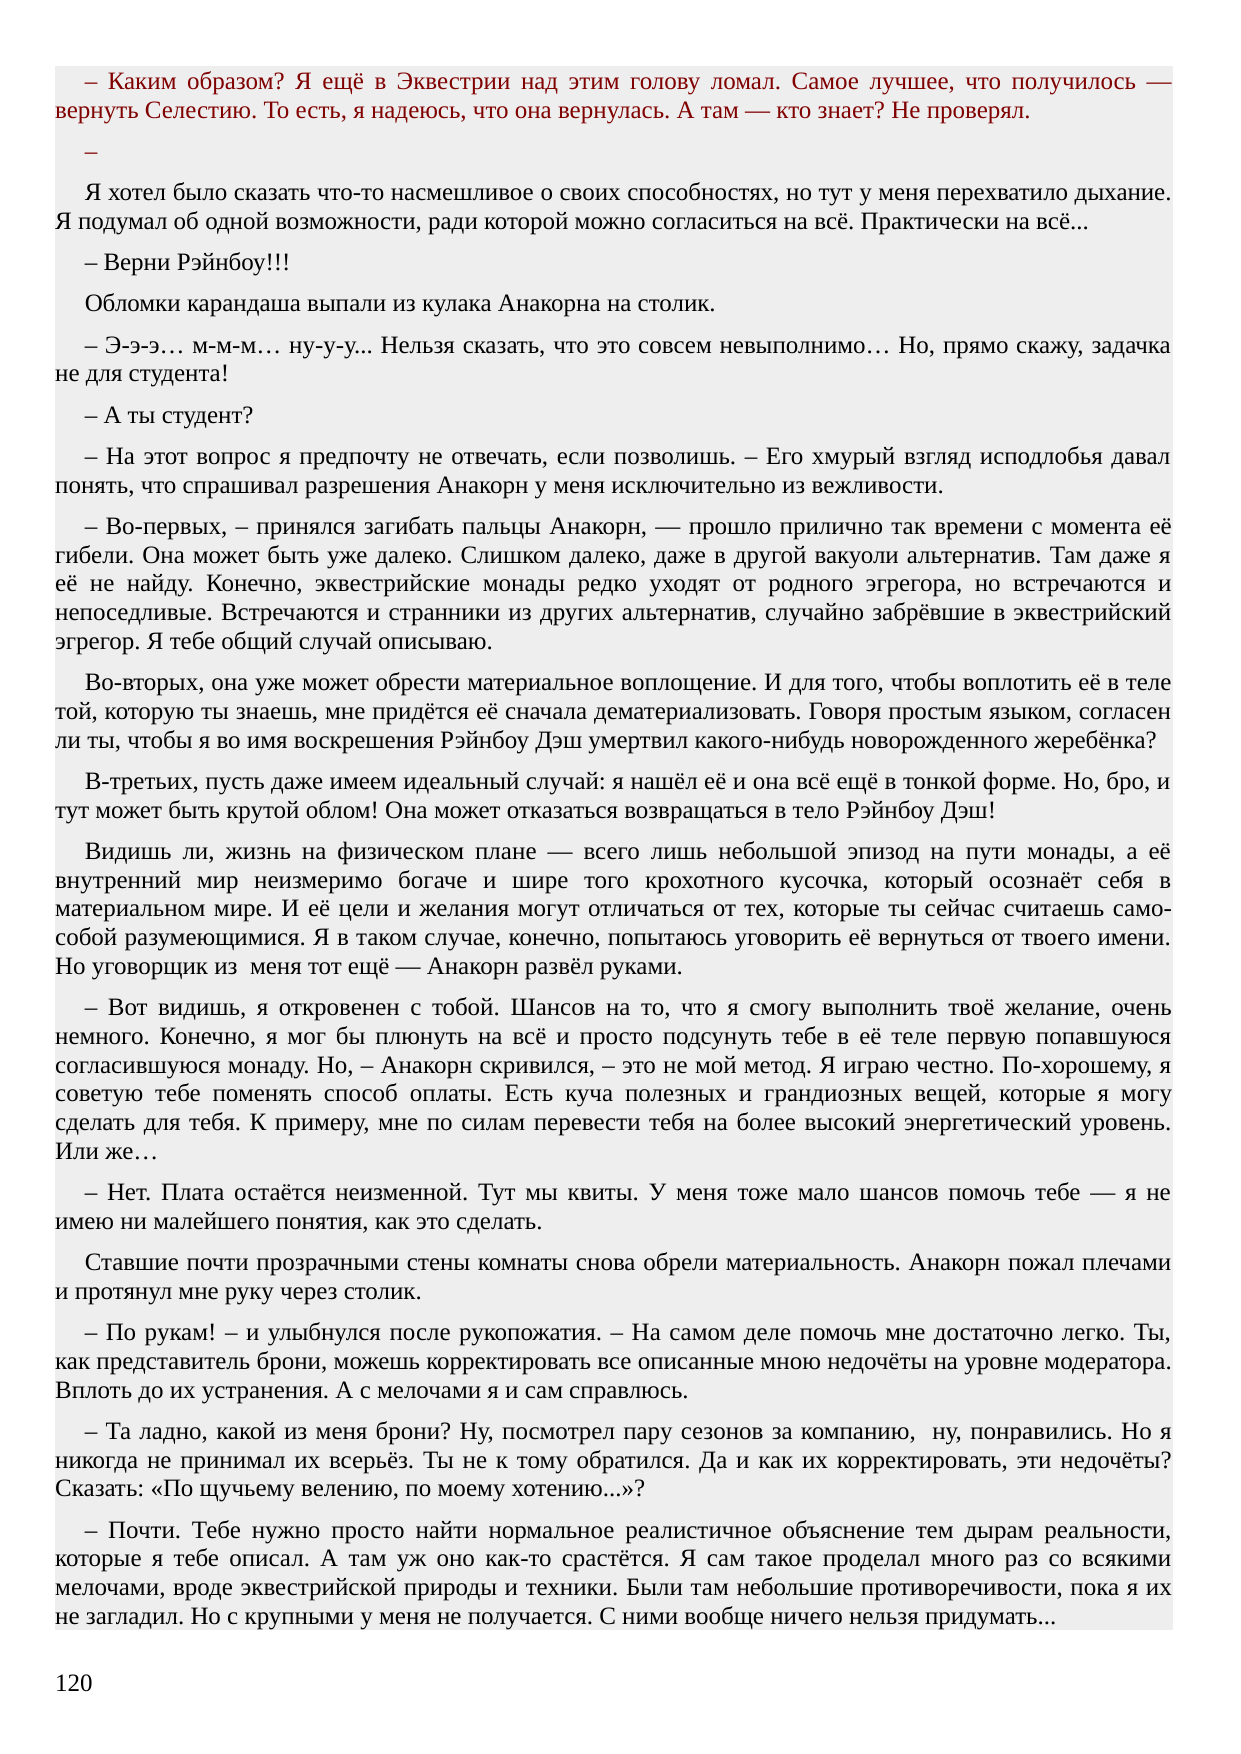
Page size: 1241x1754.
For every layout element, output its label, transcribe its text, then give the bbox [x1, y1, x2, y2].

text Я хотел было сказать что-то насмешливое о своих способностях, но тут у меня перехватило дыхание. Я подумал об одной возможности, ради которой можно согласиться на всё. Практически на всё... [55, 177, 1173, 235]
text – Верни Рэйнбоу!!! [55, 247, 1173, 276]
text – По рукам! – и улыбнулся после рукопожатия. – На самом деле помочь мне достаточно легко. Ты, как представитель брони, можешь корректировать все описанные мною недочёты на уровне модератора. Вплоть до их устранения. А с мелочами я и сам справлюсь. [55, 1317, 1173, 1403]
text Во-вторых, она уже может обрести материальное воплощение. И для того, чтобы воплотить её в теле той, которую ты знаешь, мне придётся её сначала дематериализовать. Говоря простым языком, согласен ли ты, чтобы я во имя воскрешения Рэйнбоу Дэш умертвил какого-нибудь новорожденного жеребёнка? [55, 667, 1173, 753]
text В-третьих, пусть даже имеем идеальный случай: я нашёл её и она всё ещё в тонкой форме. Но, бро, и тут может быть крутой облом! Она может отказаться возвращаться в тело Рэйнбоу Дэш! [55, 766, 1173, 823]
text – [55, 136, 1173, 165]
text Видишь ли, жизнь на физическом плане — всего лишь небольшой эпизод на пути монады, а её внутренний мир неизмеримо богаче и шире того крохотного кусочка, который осознаёт себя в материальном мире. И её цели и желания могут отличаться от тех, которые ты сейчас считаешь само-собой разумеющимися. Я в таком случае, конечно, попытаюсь уговорить её вернуться от твоего имени. Но уговорщик из меня тот ещё — Анакорн развёл руками. [55, 836, 1173, 980]
text – Э-э-э… м-м-м… ну-у-у... Нельзя сказать, что это совсем невыполнимо… Но, прямо скажу, задачка не для студента! [55, 330, 1173, 387]
text Обломки карандаша выпали из кулака Анакорна на столик. [55, 288, 1173, 317]
text – Во-первых, – принялся загибать пальцы Анакорн, — прошло прилично так времени с момента её гибели. Она может быть уже далеко. Слишком далеко, даже в другой вакуоли альтернатив. Там даже я её не найду. Конечно, эквестрийские монады редко уходят от родного эгрегора, но встречаются и непоседливые. Встречаются и странники из других альтернатив, случайно забрёвшие в эквестрийский эгрегор. Я тебе общий случай описываю. [55, 511, 1173, 655]
text – Каким образом? Я ещё в Эквестрии над этим голову ломал. Самое лучшее, что получилось — вернуть Селестию. То есть, я надеюсь, что она вернулась. А там — кто знает? Не проверял. [55, 66, 1173, 123]
text – Вот видишь, я откровенен с тобой. Шансов на то, что я смогу выполнить твоё желание, очень немного. Конечно, я мог бы плюнуть на всё и просто подсунуть тебе в её теле первую попавшуюся согласившуюся монаду. Но, – Анакорн скривился, – это не мой метод. Я играю честно. По-хорошему, я советую тебе поменять способ оплаты. Есть куча полезных и грандиозных вещей, которые я могу сделать для тебя. К примеру, мне по силам перевести тебя на более высокий энергетический уровень. Или же… [55, 992, 1173, 1165]
text – Почти. Тебе нужно просто найти нормальное реалистичное объяснение тем дырам реальности, которые я тебе описал. А там уж оно как-то срастётся. Я сам такое проделал много раз со всякими мелочами, вроде эквестрийской природы и техники. Были там небольшие противоречивости, пока я их не загладил. Но с крупными у меня не получается. С ними вообще ничего нельзя придумать... [55, 1515, 1173, 1630]
text Ставшие почти прозрачными стены комнаты снова обрели материальность. Анакорн пожал плечами и протянул мне руку через столик. [55, 1247, 1173, 1305]
text – Та ладно, какой из меня брони? Ну, посмотрел пару сезонов за компанию, ну, понравились. Но я никогда не принимал их всерьёз. Ты не к тому обратился. Да и как их корректировать, эти недочёты? Сказать: «По щучьему велению, по моему хотению...»? [55, 1416, 1173, 1502]
text – На этот вопрос я предпочту не отвечать, если позволишь. – Его хмурый взгляд исподлобья давал понять, что спрашивал разрешения Анакорн у меня исключительно из вежливости. [55, 441, 1173, 498]
text – А ты студент? [55, 400, 1173, 428]
text – Нет. Плата остаётся неизменной. Тут мы квиты. У меня тоже мало шансов помочь тебе — я не имею ни малейшего понятия, как это сделать. [55, 1177, 1173, 1235]
